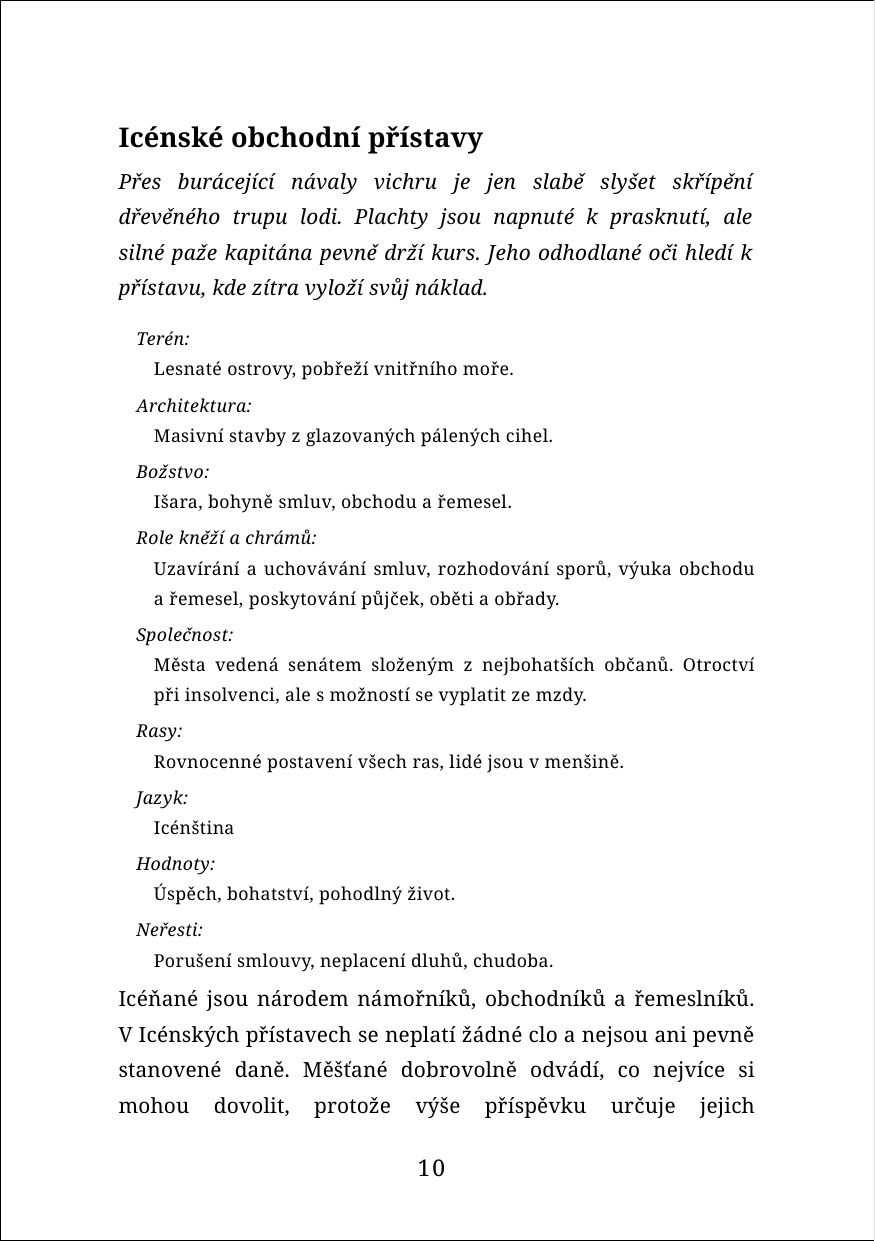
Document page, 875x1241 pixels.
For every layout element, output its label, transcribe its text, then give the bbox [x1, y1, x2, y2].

list Hodnoty: Úspěch, bohatství, pohodlný život. [136, 852, 756, 906]
subtitle Icénské obchodní přístavy [118, 118, 756, 155]
list Rasy: Rovnocenné postavení všech ras, lidé jsou v menšině. [136, 719, 756, 773]
text Icéňané jsou národem námořníků, obchodníků a řemeslníků. V Icénských přístavech se neplatí žádné clo a nejsou ani pevně stanovené daně. Měšťané dobrovolně odvádí, co nejvíce si mohou dovolit, protože výše příspěvku určuje jejich [118, 984, 756, 1119]
list Božstvo: Išara, bohyně smluv, obchodu a řemesel. [136, 459, 756, 514]
list Společnost: Města vedená senátem složeným z nejbohatších občanů. Otroctví při insolvenci, ale s možností se vyplatit ze mzdy. [136, 622, 756, 707]
list Neřesti: Porušení smlouvy, neplacení dluhů, chudoba. [136, 918, 756, 972]
text Přes burácející návaly vichru je jen slabě slyšet skřípění dřevěného trupu lodi. Plachty jsou napnuté k prasknutí, ale silné paže kapitána pevně drží kurs. Jeho odhodlané oči hledí k přístavu, kde zítra vyloží svůj náklad. [118, 167, 756, 302]
list Role kněží a chrámů: Uzavírání a uchovávání smluv, rozhodování sporů, výuka obchodu a řemesel, poskytování půjček, oběti a obřady. [136, 526, 756, 610]
list Architektura: Masivní stavby z glazovaných pálených cihel. [136, 393, 756, 447]
list Jazyk: Icénština [136, 785, 756, 839]
list Terén: Lesnaté ostrovy, pobřeží vnitřního moře. [136, 327, 756, 381]
